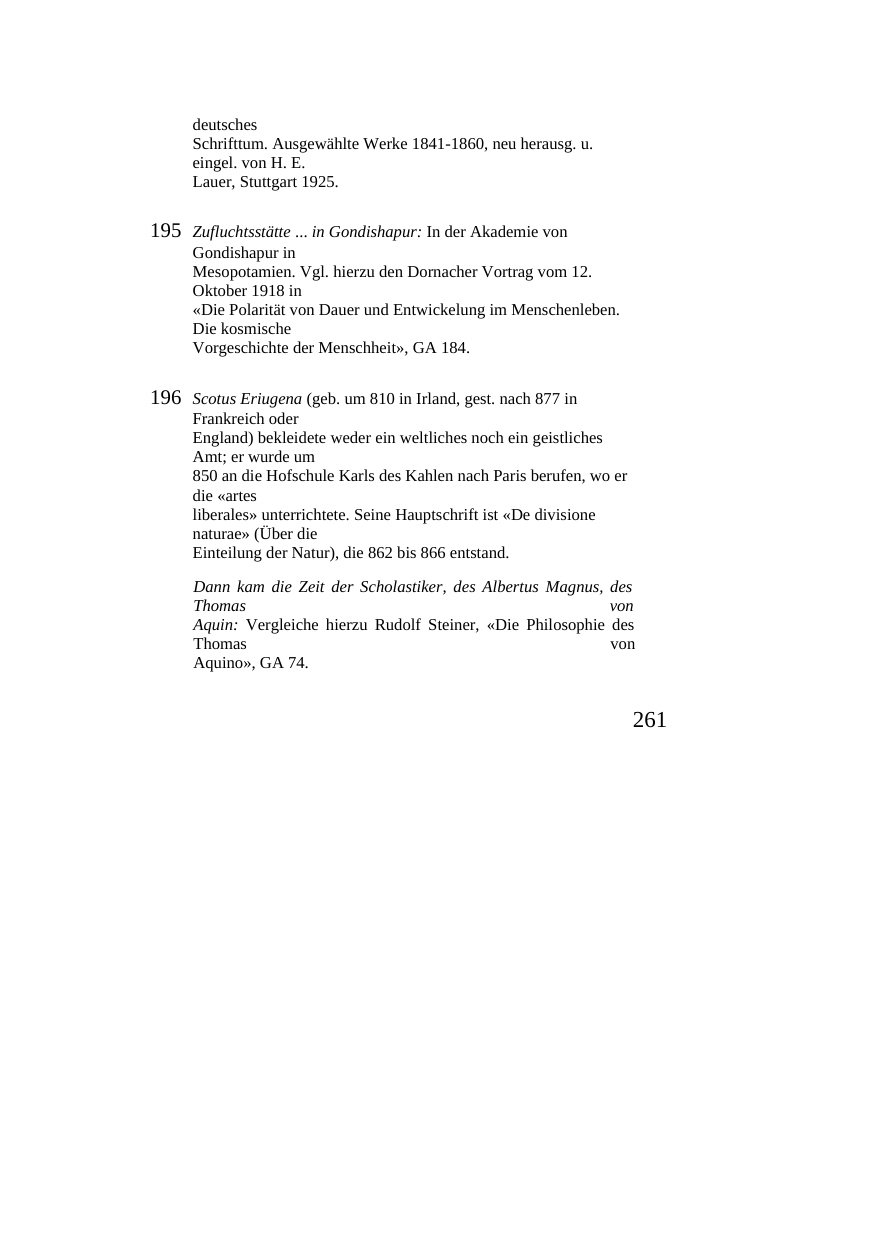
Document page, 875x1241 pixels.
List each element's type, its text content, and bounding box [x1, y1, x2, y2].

list Scotus Eriugena (geb. um 810 in Irland, gest. nach 877 in Frankreich oder England) bekleidete weder ein weltliches noch ein geistliches Amt; er wurde um 850 an die Hofschule Karls des Kahlen nach Paris berufen, wo er die «artes liberales» unterrichtete. Seine Hauptschrift ist «De divisione naturae» (Über die Einteilung der Natur), die 862 bis 866 entstand. [150, 384, 635, 562]
list Zufluchtsstätte ... in Gondishapur: In der Akademie von Gondishapur in Mesopotamien. Vgl. hierzu den Dornacher Vortrag vom 12. Oktober 1918 in «Die Polarität von Dauer und Entwickelung im Menschenleben. Die kosmische Vorgeschichte der Menschheit», GA 184. [150, 218, 635, 357]
text Dann kam die Zeit der Scholastiker, des Albertus Magnus, des Thomas von Aquin: Vergleiche hierzu Rudolf Steiner, «Die Philosophie des Thomas von Aquino», GA 74. [193, 577, 635, 672]
list deutsches Schrifttum. Ausgewählte Werke 1841-1860, neu herausg. u. eingel. von H. E. Lauer, Stuttgart 1925. [150, 115, 635, 191]
text 261 [633, 706, 734, 732]
